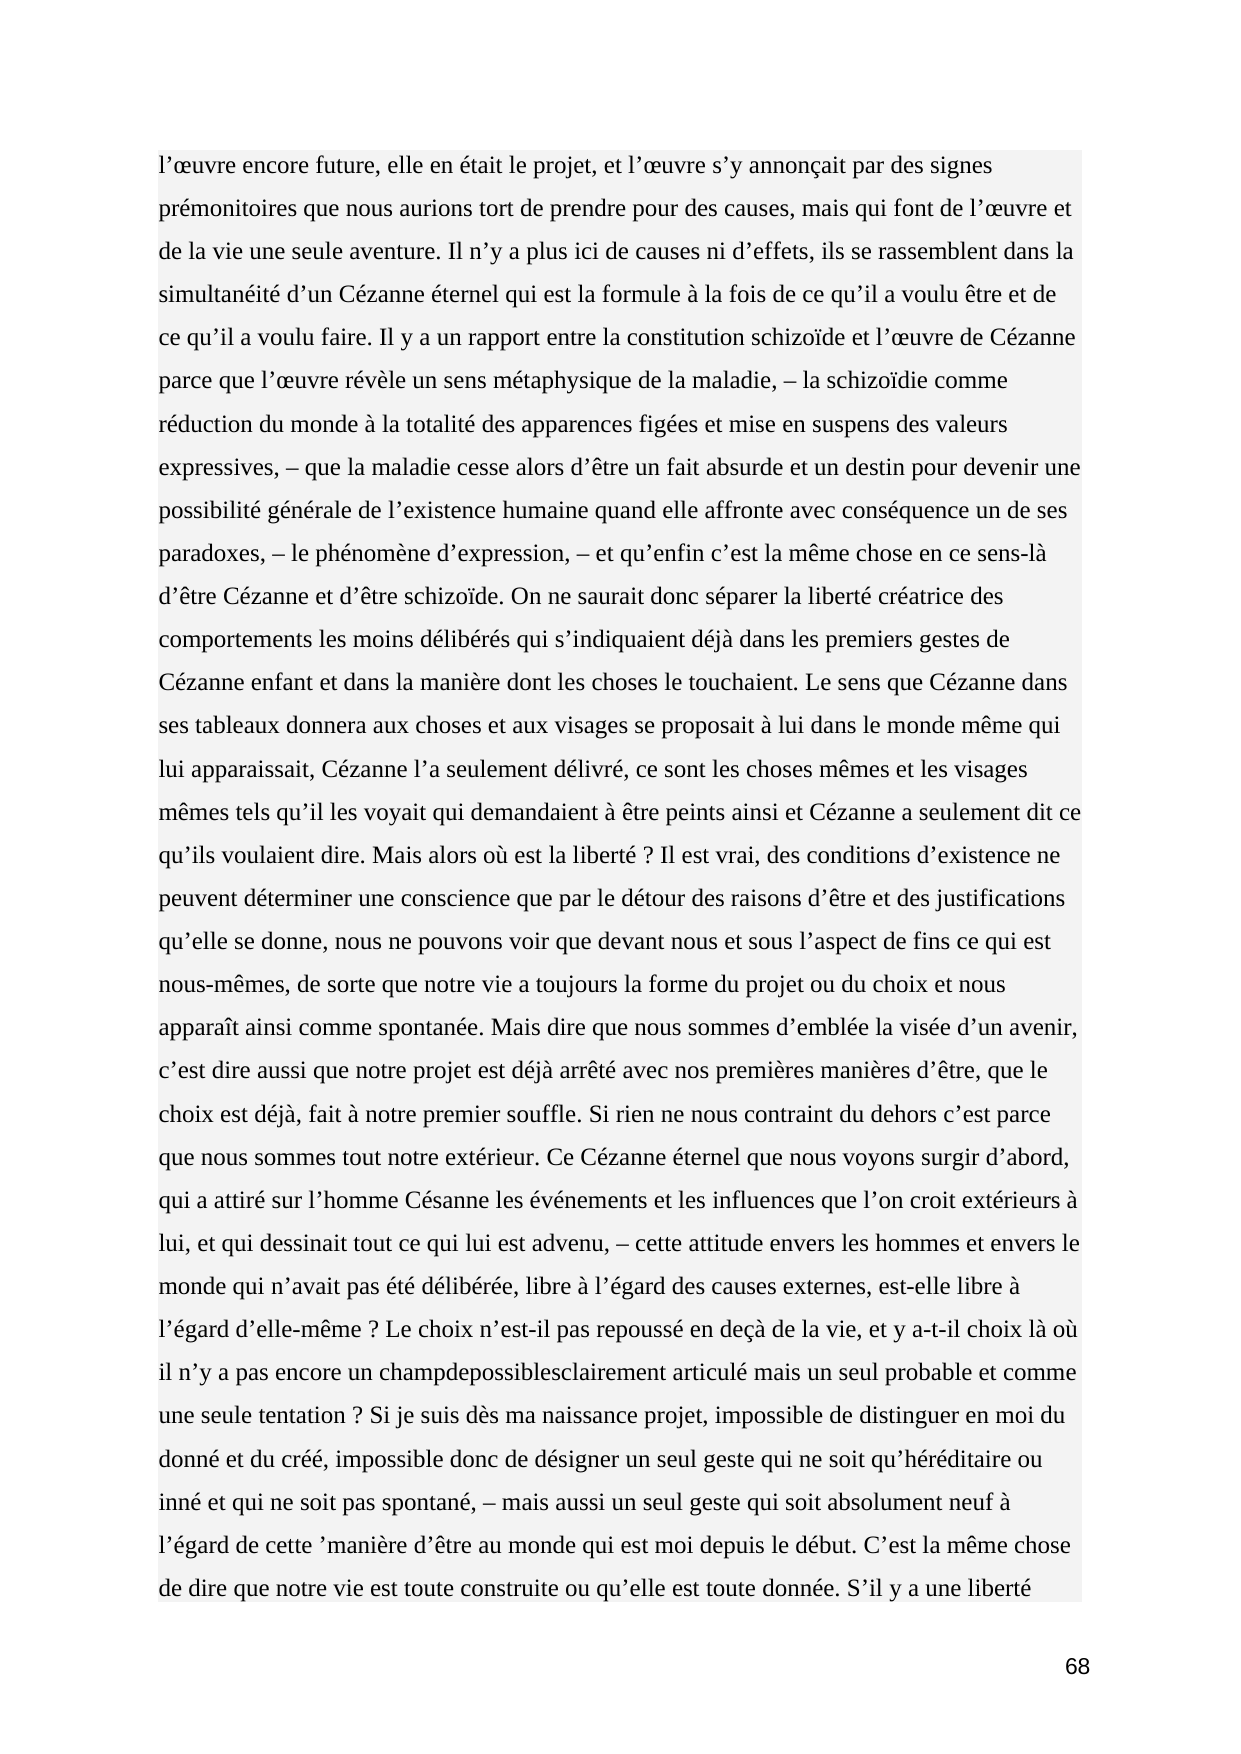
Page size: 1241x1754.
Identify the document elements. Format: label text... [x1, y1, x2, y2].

text l’œuvre encore future, elle en était le projet, et l’œuvre s’y annonçait par des signes prémonitoires que nous aurions tort de prendre pour des causes, mais qui font de l’œuvre et de la vie une seule aventure. Il n’y a plus ici de causes ni d’effets, ils se rassemblent dans la simultanéité d’un Cézanne éternel qui est la formule à la fois de ce qu’il a voulu être et de ce qu’il a voulu faire. Il y a un rapport entre la constitution schizoïde et l’œuvre de Cézanne parce que l’œuvre révèle un sens métaphysique de la maladie, – la schizoïdie comme réduction du monde à la totalité des apparences figées et mise en suspens des valeurs expressives, – que la maladie cesse alors d’être un fait absurde et un destin pour devenir une possibilité générale de l’existence humaine quand elle affronte avec conséquence un de ses paradoxes, – le phénomène d’expression, – et qu’enfin c’est la même chose en ce sens-là d’être Cézanne et d’être schizoïde. On ne saurait donc séparer la liberté créatrice des comportements les moins délibérés qui s’indiquaient déjà dans les premiers gestes de Cézanne enfant et dans la manière dont les choses le touchaient. Le sens que Cézanne dans ses tableaux donnera aux choses et aux visages se proposait à lui dans le monde même qui lui apparaissait, Cézanne l’a seulement délivré, ce sont les choses mêmes et les visages mêmes tels qu’il les voyait qui demandaient à être peints ainsi et Cézanne a seulement dit ce qu’ils voulaient dire. Mais alors où est la liberté ? Il est vrai, des conditions d’existence ne peuvent déterminer une conscience que par le détour des raisons d’être et des justifications qu’elle se donne, nous ne pouvons voir que devant nous et sous l’aspect de fins ce qui est nous-mêmes, de sorte que notre vie a toujours la forme du projet ou du choix et nous apparaît ainsi comme spontanée. Mais dire que nous sommes d’emblée la visée d’un avenir, c’est dire aussi que notre projet est déjà arrêté avec nos premières manières d’être, que le choix est déjà, fait à notre premier souffle. Si rien ne nous contraint du dehors c’est parce que nous sommes tout notre extérieur. Ce Cézanne éternel que nous voyons surgir d’abord, qui a attiré sur l’homme Césanne les événements et les influences que l’on croit extérieurs à lui, et qui dessinait tout ce qui lui est advenu, – cette attitude envers les hommes et envers le monde qui n’avait pas été délibérée, libre à l’égard des causes externes, est-elle libre à l’égard d’elle-même ? Le choix n’est-il pas repoussé en deçà de la vie, et y a-t-il choix là où il n’y a pas encore un champdepossiblesclairement articulé mais un seul probable et comme une seule tentation ? Si je suis dès ma naissance projet, impossible de distinguer en moi du donné et du créé, impossible donc de désigner un seul geste qui ne soit qu’héréditaire ou inné et qui ne soit pas spontané, – mais aussi un seul geste qui soit absolument neuf à l’égard de cette ’manière d’être au monde qui est moi depuis le début. C’est la même chose de dire que notre vie est toute construite ou qu’elle est toute donnée. S’il y a une liberté [158, 150, 1082, 1602]
